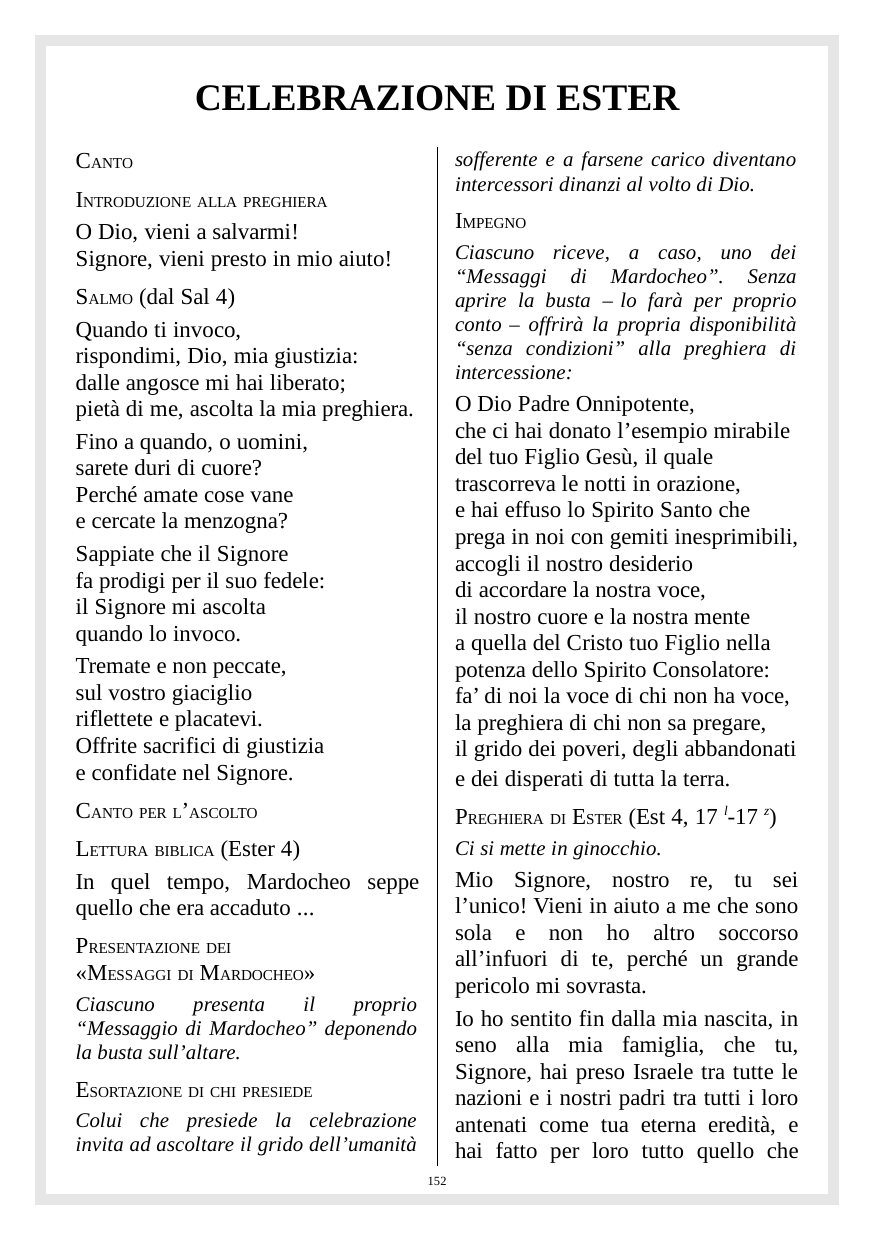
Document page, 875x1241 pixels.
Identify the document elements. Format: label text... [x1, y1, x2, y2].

text Presentazione dei [75, 932, 419, 959]
text il nostro cuore e la nostra mente [455, 602, 799, 629]
text sofferente e a farsene carico diventano intercessori dinanzi al volto di Dio. [455, 147, 799, 195]
text Introduzione alla preghiera [75, 186, 419, 212]
text e confidate nel Signore. [75, 758, 419, 785]
text Offrite sacrifici di giustizia [75, 732, 419, 758]
text Mio Signore, nostro re, tu sei l’unico! Vieni in aiuto a me che sono sola e non ho altro soccorso all’infuori di te, perché un grande pericolo mi sovrasta. [455, 866, 799, 998]
text Lettura biblica (Ester 4) [75, 835, 419, 862]
text Perché amate cose vane [75, 481, 419, 507]
text «Messaggi di Mardocheo» [75, 959, 419, 986]
text del tuo Figlio Gesù, il quale [455, 443, 799, 470]
text rispondimi, Dio, mia giustizia: [75, 342, 419, 369]
text dalle angosce mi hai liberato; [75, 369, 419, 395]
text Canto [75, 147, 419, 174]
text CELEBRAZIONE DI ESTER [75, 75, 799, 118]
text Quando ti invoco, [75, 316, 419, 342]
text fa’ di noi la voce di chi non ha voce, [455, 682, 799, 709]
text il Signore mi ascolta [75, 593, 419, 619]
text a quella del Cristo tuo Figlio nella potenza dello Spirito Consolatore: [455, 629, 799, 682]
text e cercate la menzogna? [75, 507, 419, 534]
text Tremate e non peccate, [75, 652, 419, 679]
text quando lo invoco. [75, 619, 419, 646]
text Io ho sentito fin dalla mia nascita, in seno alla mia famiglia, che tu, Signore, hai preso Israele tra tutte le nazioni e i nostri padri tra tutti i loro antenati come tua eterna eredità, e hai fatto per loro tutto quello che [455, 1004, 799, 1164]
text la preghiera di chi non sa pregare, [455, 709, 799, 735]
text Ciascuno presenta il proprio “Messaggio di Mardocheo” deponendo la busta sull’altare. [75, 991, 419, 1064]
text che ci hai donato l’esempio mirabile [455, 417, 799, 443]
text Sappiate che il Signore [75, 540, 419, 566]
text e hai effuso lo Spirito Santo che [455, 496, 799, 523]
text fa prodigi per il suo fedele: [75, 566, 419, 593]
text accogli il nostro desiderio [455, 549, 799, 576]
text Impegno [455, 207, 799, 234]
text In quel tempo, Mardocheo seppe quello che era accaduto ... [75, 867, 419, 921]
text O Dio, vieni a salvarmi! [75, 218, 419, 245]
text Ci si mette in ginocchio. [455, 836, 799, 860]
text Signore, vieni presto in mio aiuto! [75, 245, 419, 271]
text sul vostro giaciglio [75, 679, 419, 705]
text prega in noi con gemiti inesprimibili, [455, 523, 799, 549]
text Esortazione di chi presiede [75, 1075, 419, 1102]
text trascorreva le notti in orazione, [455, 470, 799, 496]
text Preghiera di Ester (Est 4, 17 l-17 z) [455, 803, 799, 830]
text pietà di me, ascolta la mia preghiera. [75, 395, 419, 422]
text Canto per l’ascolto [75, 797, 419, 823]
text riflettete e placatevi. [75, 705, 419, 732]
text Salmo (dal Sal 4) [75, 283, 419, 309]
text Fino a quando, o uomini, [75, 428, 419, 454]
text il grido dei poveri, degli abbandonati [455, 735, 799, 762]
text Ciascuno riceve, a caso, uno dei “Messaggi di Mardocheo”. Senza aprire la busta – lo farà per proprio conto – offrirà la propria disponibilità “senza condizioni” alla preghiera di intercessione: [455, 240, 799, 384]
text Colui che presiede la celebrazione invita ad ascoltare il grido dell’umanità [75, 1108, 419, 1156]
text di accordare la nostra voce, [455, 576, 799, 602]
text O Dio Padre Onnipotente, [455, 390, 799, 417]
text e dei disperati di tutta la terra. [455, 765, 799, 791]
text sarete duri di cuore? [75, 454, 419, 481]
